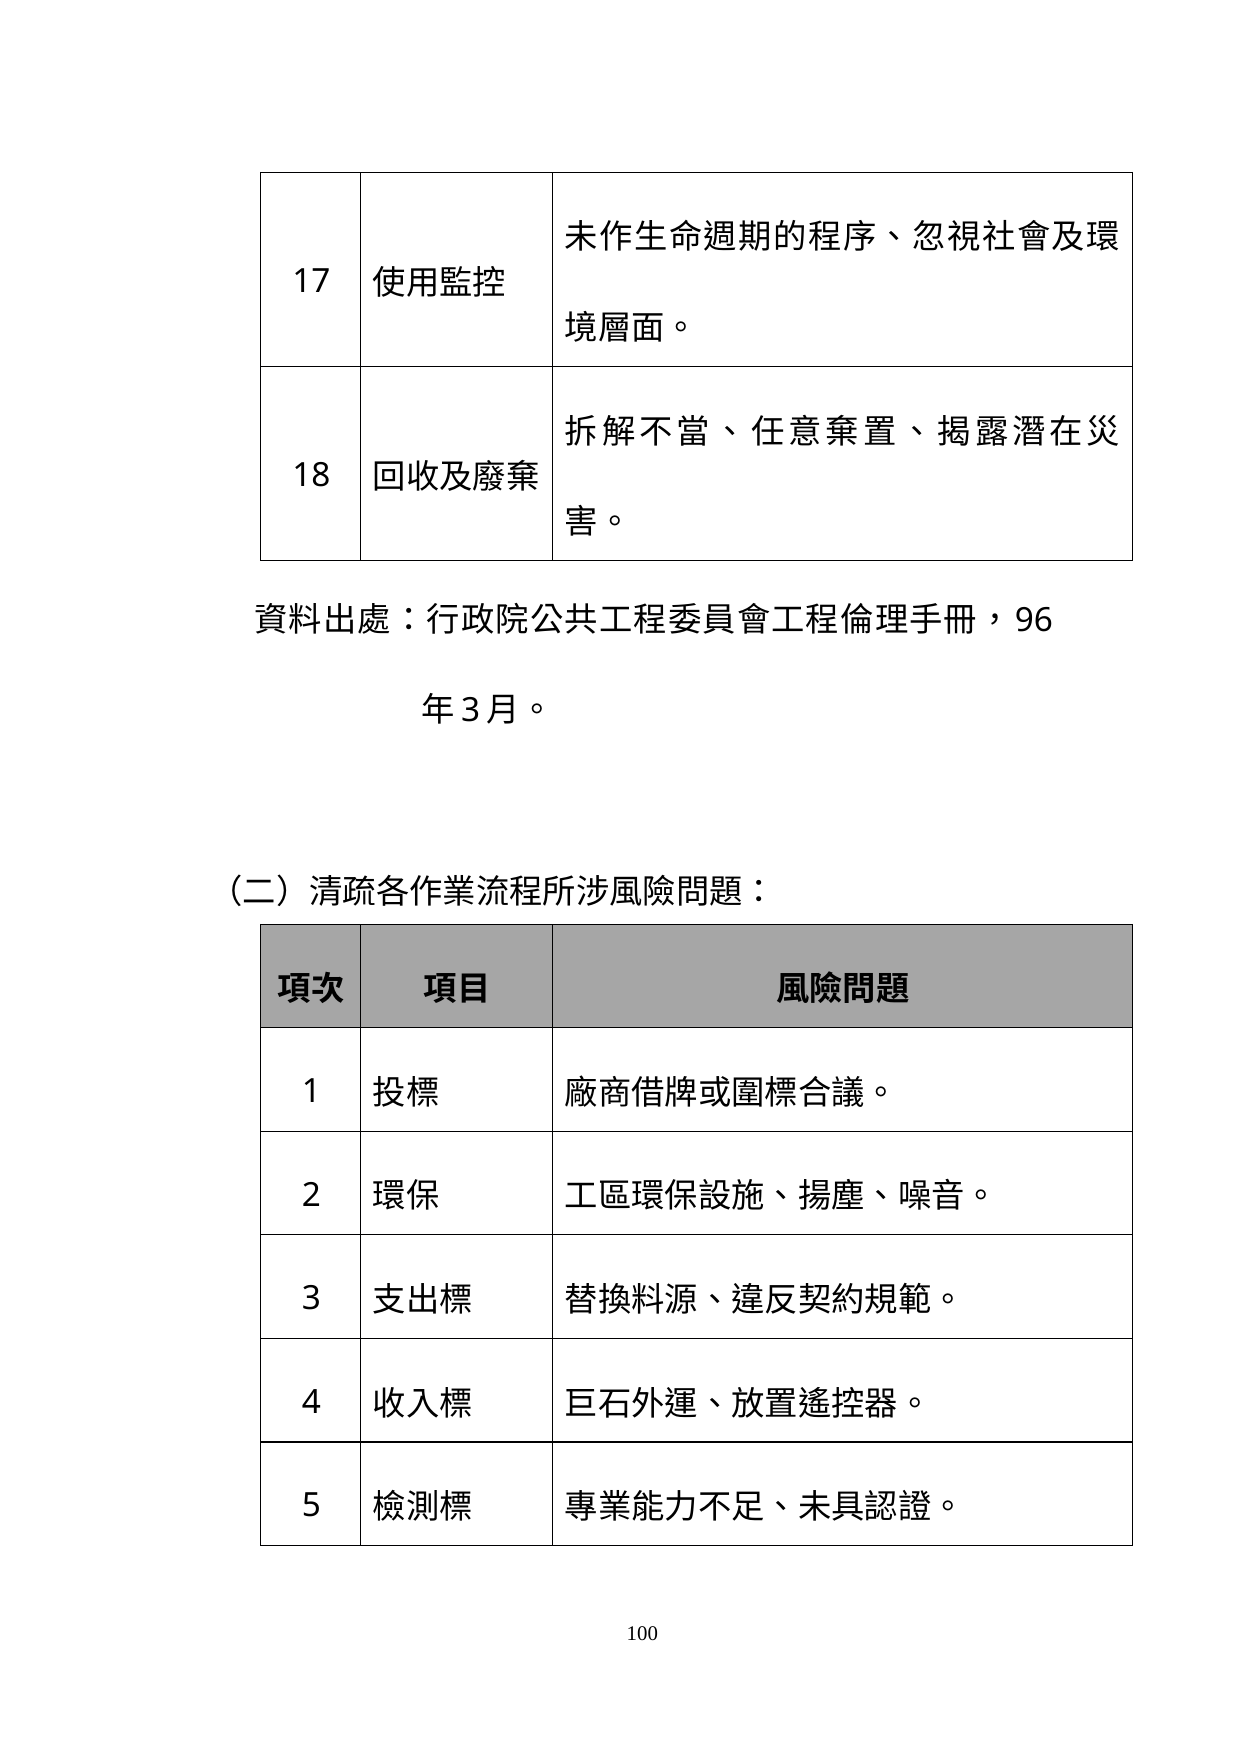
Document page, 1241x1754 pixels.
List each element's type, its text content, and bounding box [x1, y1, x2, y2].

table_header 風險問題 [553, 925, 1132, 1027]
table_cell 工區環保設施、揚塵、噪音。 [553, 1132, 1132, 1234]
table_cell 支出標 [361, 1235, 552, 1338]
text 資料出處：行政院公共工程委員會工程倫理手冊，96年3月。 [254, 561, 1053, 742]
table_cell 廠商借牌或圍標合議。 [553, 1028, 1132, 1131]
table_cell 使用監控 [361, 173, 552, 366]
table_cell 回收及廢棄 [361, 367, 552, 560]
table_cell 收入標 [361, 1339, 552, 1441]
table_cell 替換料源、違反契約規範。 [553, 1235, 1132, 1338]
table_cell 巨石外運、放置遙控器。 [553, 1339, 1132, 1441]
subtitle （二）清疏各作業流程所涉風險問題： [187, 833, 1053, 924]
table_cell 環保 [361, 1132, 552, 1234]
table_cell 投標 [361, 1028, 552, 1131]
table_cell 拆解不當、任意棄置、揭露潛在災害。 [553, 367, 1132, 560]
table_cell 檢測標 [361, 1443, 552, 1545]
table_cell 3 [261, 1235, 360, 1338]
table_cell 5 [261, 1443, 360, 1545]
table_header 項目 [361, 925, 552, 1027]
table_cell 18 [261, 367, 360, 560]
table_cell 未作生命週期的程序、忽視社會及環境層面。 [553, 173, 1132, 366]
table_cell 專業能力不足、未具認證。 [553, 1443, 1132, 1545]
table_cell 1 [261, 1028, 360, 1131]
table_cell 2 [261, 1132, 360, 1234]
table_header 項次 [261, 925, 360, 1027]
table_cell 4 [261, 1339, 360, 1441]
table_cell 17 [261, 173, 360, 366]
